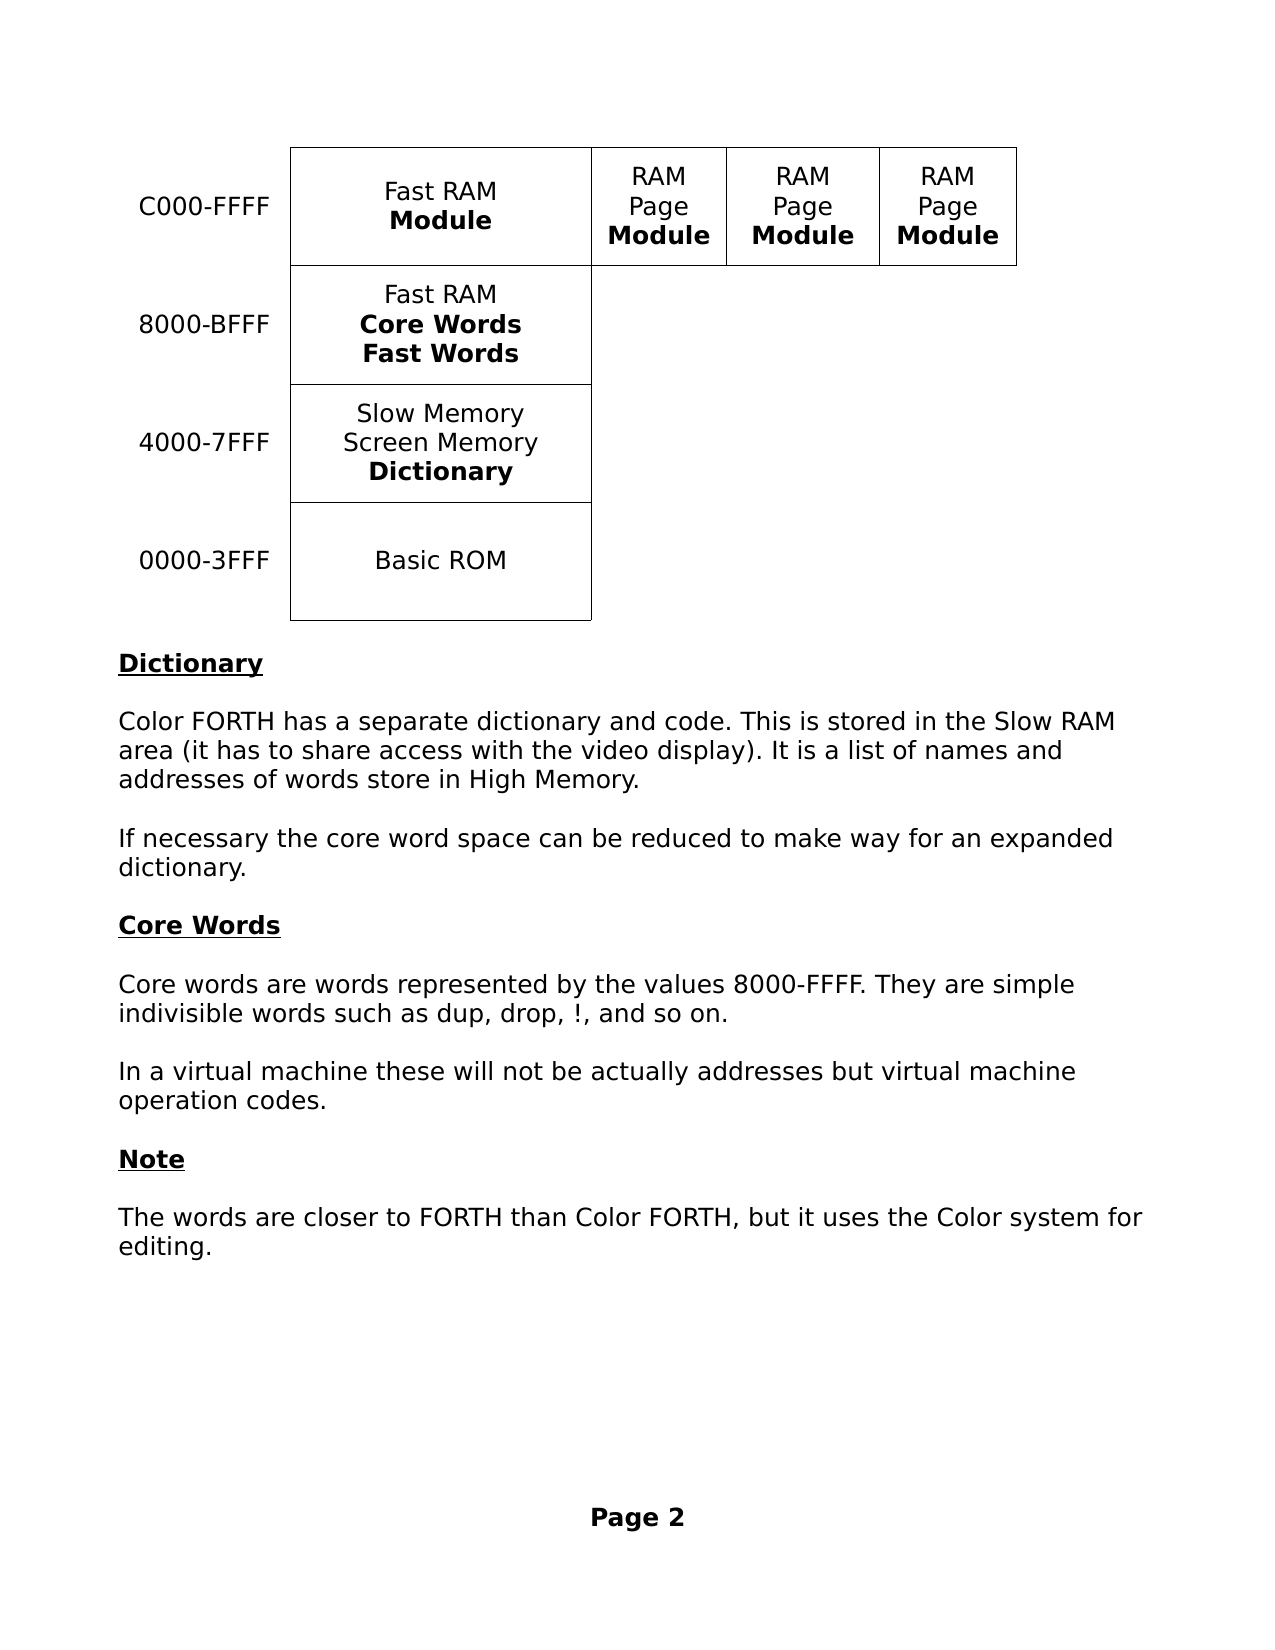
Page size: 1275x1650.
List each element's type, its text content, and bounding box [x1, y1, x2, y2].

table_header RAM Page Module [727, 148, 879, 265]
text Dictionary [118, 649, 1157, 678]
table_cell [592, 266, 726, 383]
table_cell 0000-3FFF [118, 502, 290, 620]
table_cell Basic ROM [291, 503, 591, 620]
table_header Fast RAM Module [291, 148, 591, 265]
table_cell [726, 266, 879, 383]
table_header RAM Page Module [592, 148, 726, 265]
text Note [118, 1145, 1157, 1174]
table_cell [592, 502, 726, 620]
text Core words are words represented by the values 8000-FFFF. They are simple indivisible words such as dup, drop, !, and so on. [118, 970, 1157, 1028]
table_cell 8000-BFFF [118, 265, 290, 383]
table_cell [592, 384, 726, 502]
table_cell Fast RAM Core Words Fast Words [291, 266, 591, 383]
table_header C000-FFFF [118, 147, 290, 265]
table_cell Slow Memory Screen Memory Dictionary [291, 385, 591, 502]
text Core Words [118, 912, 1157, 941]
text Color FORTH has a separate dictionary and code. This is stored in the Slow RAM area (it has to share access with the video display). It is a list of names and addresses of words store in High Memory. [118, 707, 1157, 795]
table_cell [880, 384, 1016, 502]
table_header RAM Page Module [880, 148, 1016, 265]
table_cell [880, 502, 1016, 620]
text If necessary the core word space can be reduced to make way for an expanded dictionary. [118, 824, 1157, 882]
table_cell [726, 384, 879, 502]
text In a virtual machine these will not be actually addresses but virtual machine operation codes. [118, 1057, 1157, 1116]
table_cell [880, 266, 1016, 383]
text The words are closer to FORTH than Color FORTH, but it uses the Color system for editing. [118, 1203, 1157, 1262]
table_cell [726, 502, 879, 620]
table_cell 4000-7FFF [118, 384, 290, 502]
